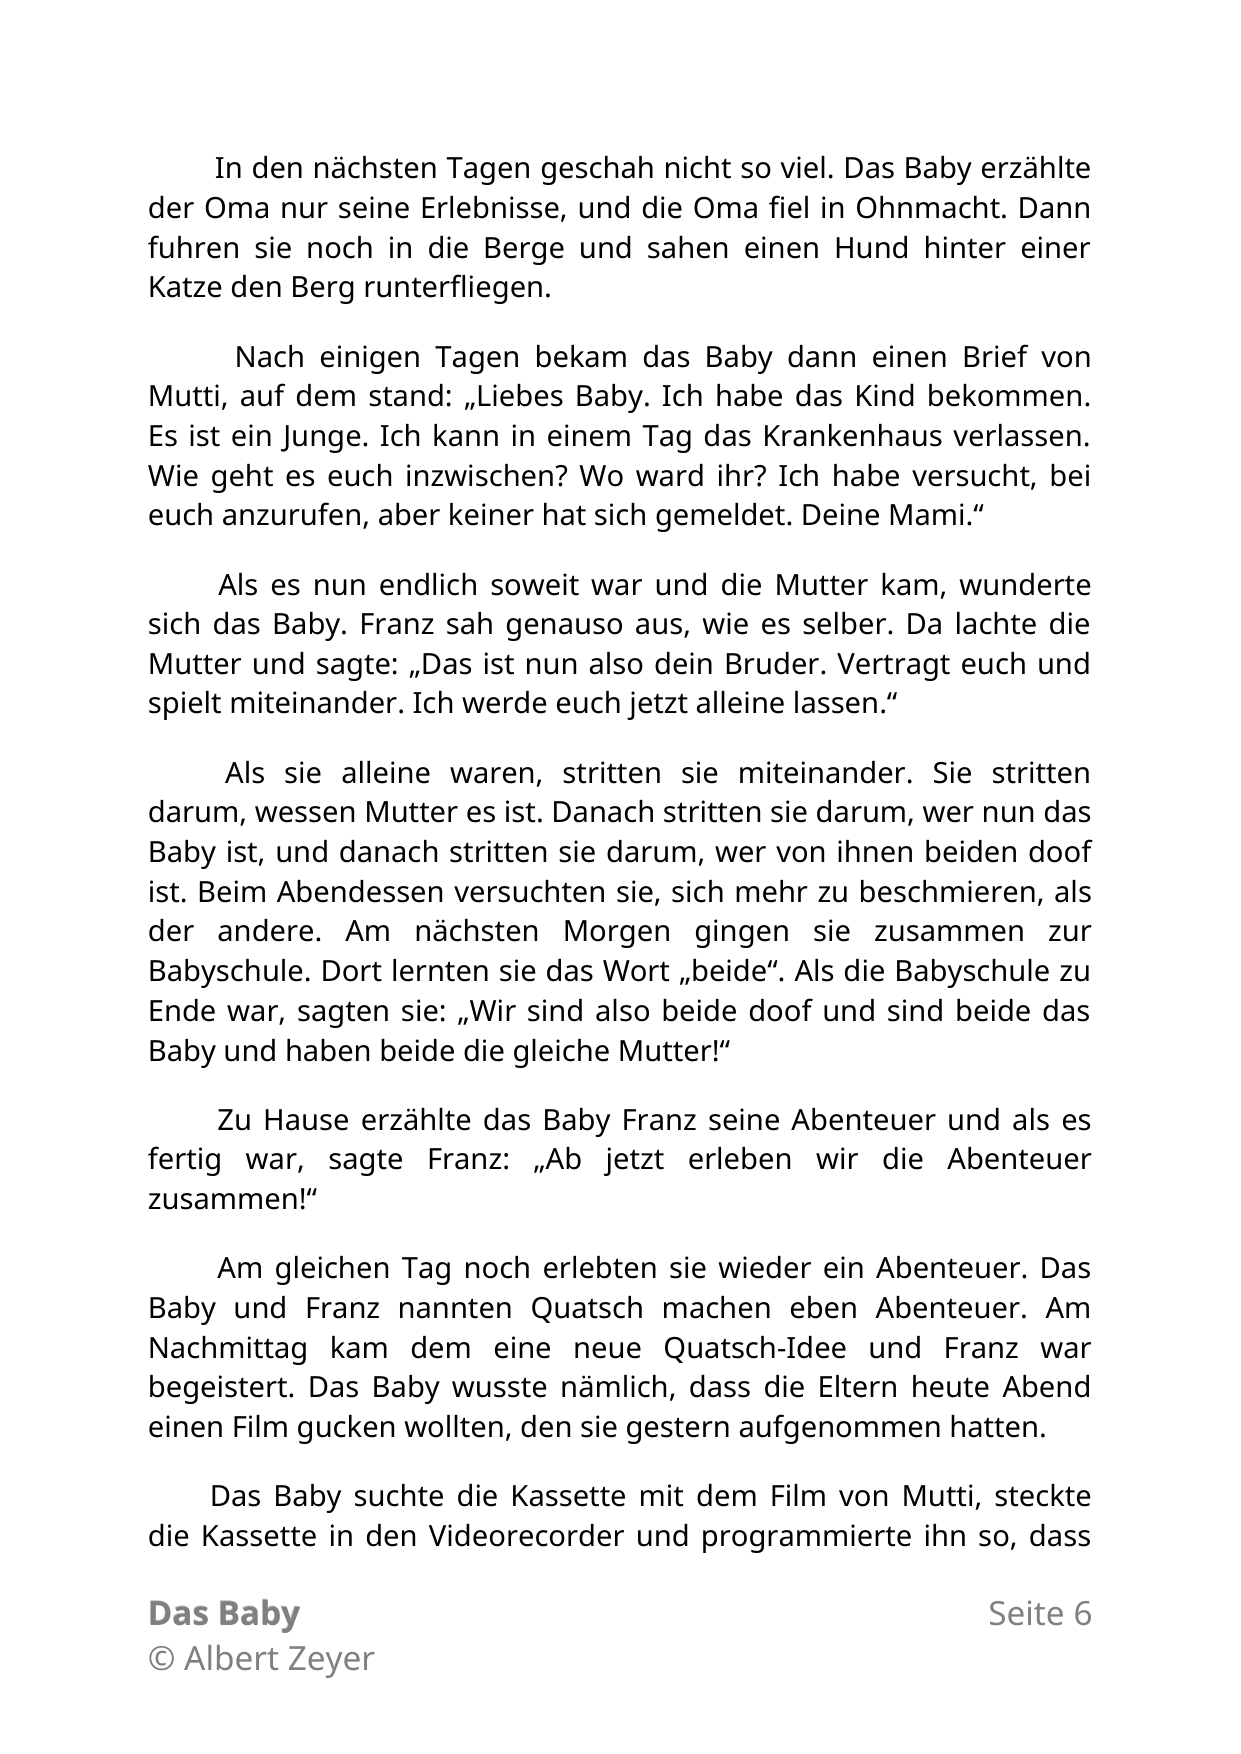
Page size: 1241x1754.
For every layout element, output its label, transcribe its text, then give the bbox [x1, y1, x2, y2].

text Als es nun endlich soweit war und die Mutter kam, wunderte sich das Baby. Franz sah genauso aus, wie es selber. Da lachte die Mutter und sagte: „Das ist nun also dein Bruder. Vertragt euch und spielt miteinander. Ich werde euch jetzt alleine lassen.“ [148, 564, 1092, 722]
text Als sie alleine waren, stritten sie miteinander. Sie stritten darum, wessen Mutter es ist. Danach stritten sie darum, wer nun das Baby ist, und danach stritten sie darum, wer von ihnen beiden doof ist. Beim Abendessen versuchten sie, sich mehr zu beschmieren, als der andere. Am nächsten Morgen gingen sie zusammen zur Babyschule. Dort lernten sie das Wort „beide“. Als die Babyschule zu Ende war, sagten sie: „Wir sind also beide doof und sind beide das Baby und haben beide die gleiche Mutter!“ [148, 752, 1092, 1069]
text Nach einigen Tagen bekam das Baby dann einen Brief von Mutti, auf dem stand: „Liebes Baby. Ich habe das Kind bekommen. Es ist ein Junge. Ich kann in einem Tag das Krankenhaus verlassen. Wie geht es euch inzwischen? Wo ward ihr? Ich habe versucht, bei euch anzurufen, aber keiner hat sich gemeldet. Deine Mami.“ [148, 336, 1092, 534]
text In den nächsten Tagen geschah nicht so viel. Das Baby erzählte der Oma nur seine Erlebnisse, und die Oma fiel in Ohnmacht. Dann fuhren sie noch in die Berge und sahen einen Hund hinter einer Katze den Berg runterfliegen. [148, 148, 1092, 306]
text Zu Hause erzählte das Baby Franz seine Abenteuer und als es fertig war, sagte Franz: „Ab jetzt erleben wir die Abenteuer zusammen!“ [148, 1099, 1092, 1218]
text Am gleichen Tag noch erlebten sie wieder ein Abenteuer. Das Baby und Franz nannten Quatsch machen eben Abenteuer. Am Nachmittag kam dem eine neue Quatsch-Idee und Franz war begeistert. Das Baby wusste nämlich, dass die Eltern heute Abend einen Film gucken wollten, den sie gestern aufgenommen hatten. [148, 1247, 1092, 1446]
text Das Baby suchte die Kassette mit dem Film von Mutti, steckte die Kassette in den Videorecorder und programmierte ihn so, dass [148, 1475, 1092, 1555]
